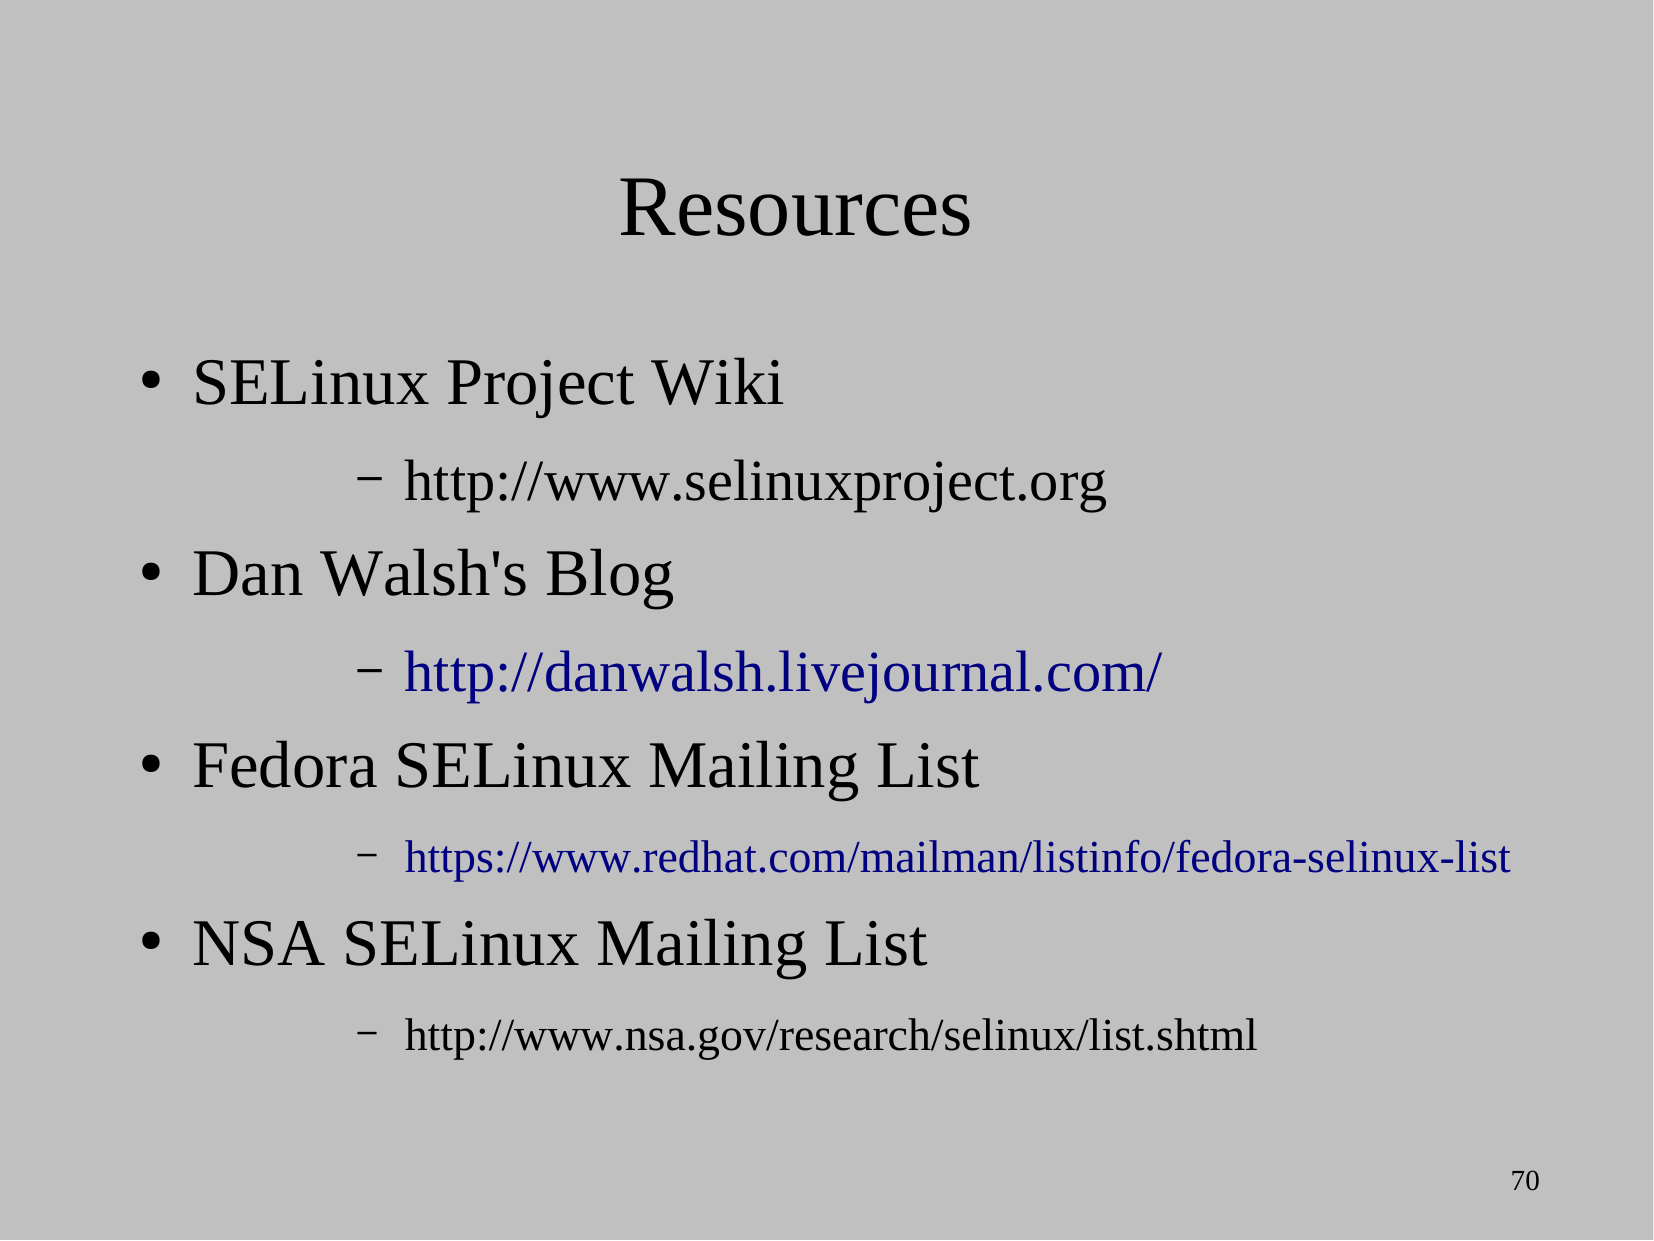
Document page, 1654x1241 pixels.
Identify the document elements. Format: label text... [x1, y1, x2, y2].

title Resources [312, 102, 1280, 310]
list SELinux Project Wiki http://www.selinuxproject.org Dan Walsh's Blog http://danwalsh.livejournal.com/ Fedora SELinux Mailing List https://www.redhat.com/mailman/listinfo/fedora-selinux-list NSA SELinux Mailing List http://www.nsa.gov/research/selinux/list.shtml [121, 344, 1534, 1126]
